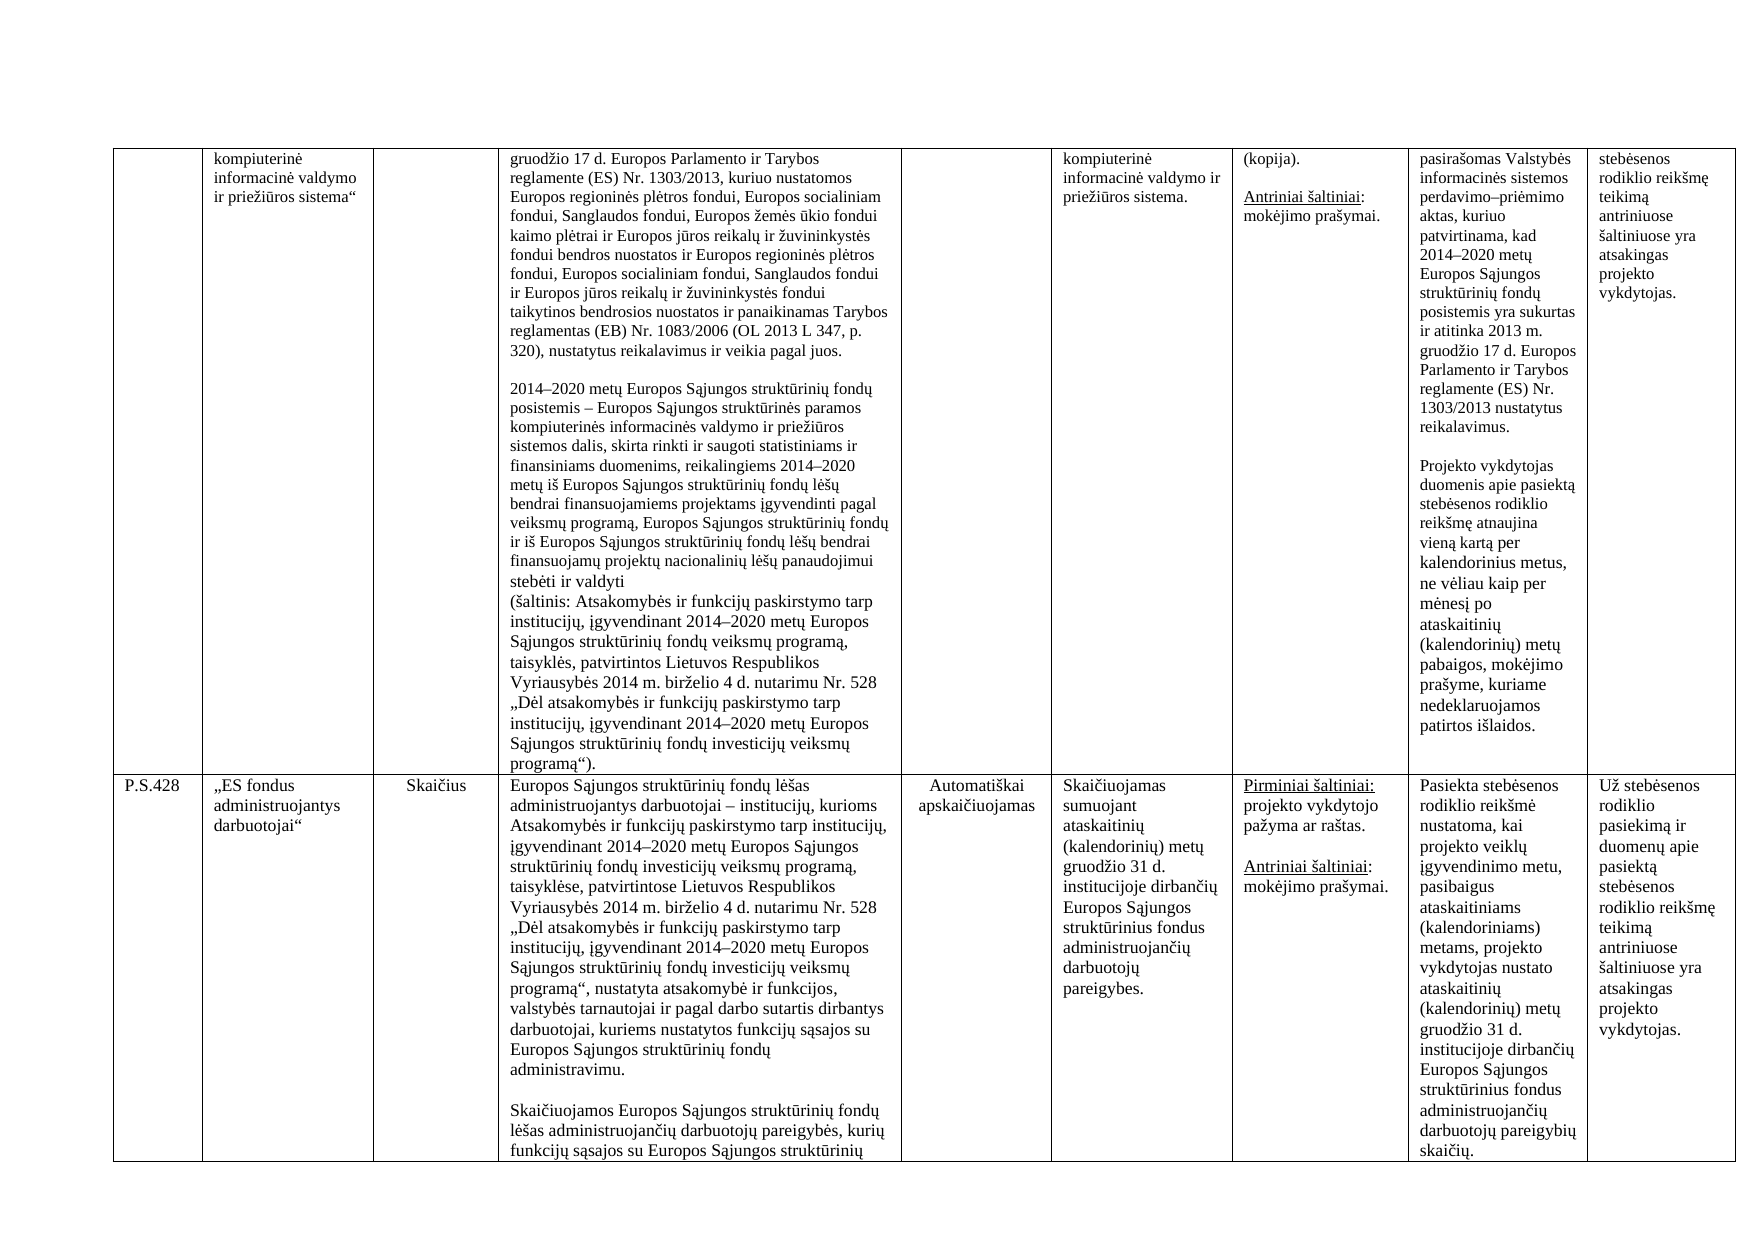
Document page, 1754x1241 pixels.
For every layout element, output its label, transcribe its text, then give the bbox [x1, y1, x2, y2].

table_cell kompiuterinė informacinė valdymo ir priežiūros sistema“ [203, 149, 373, 773]
table_cell [114, 149, 202, 773]
table_cell [374, 149, 498, 773]
table_cell „ES fondus administruojantys darbuotojai“ [203, 775, 373, 1161]
table_cell kompiuterinė informacinė valdymo ir priežiūros sistema. [1052, 149, 1232, 773]
table_cell Už stebėsenos rodiklio pasiekimą ir duomenų apie pasiektą stebėsenos rodiklio reikšmę teikimą antriniuose šaltiniuose yra atsakingas projekto vykdytojas. [1588, 775, 1735, 1161]
table_cell Pirminiai šaltiniai: projekto vykdytojo pažyma ar raštas. Antriniai šaltiniai: mokėjimo prašymai. [1233, 775, 1408, 1161]
table_cell Automatiškai apskaičiuojamas [902, 775, 1051, 1161]
table_cell stebėsenos rodiklio reikšmę teikimą antriniuose šaltiniuose yra atsakingas projekto vykdytojas. [1588, 149, 1735, 773]
table_cell Skaičiuojamas sumuojant ataskaitinių (kalendorinių) metų gruodžio 31 d. institucijoje dirbančių Europos Sąjungos struktūrinius fondus administruojančių darbuotojų pareigybes. [1052, 775, 1232, 1161]
table_cell Pasiekta stebėsenos rodiklio reikšmė nustatoma, kai projekto veiklų įgyvendinimo metu, pasibaigus ataskaitiniams (kalendoriniams) metams, projekto vykdytojas nustato ataskaitinių (kalendorinių) metų gruodžio 31 d. institucijoje dirbančių Europos Sąjungos struktūrinius fondus administruojančių darbuotojų pareigybių skaičių. [1409, 775, 1587, 1161]
table_cell pasirašomas Valstybės informacinės sistemos perdavimo–priėmimo aktas, kuriuo patvirtinama, kad 2014–2020 metų Europos Sąjungos struktūrinių fondų posistemis yra sukurtas ir atitinka 2013 m. gruodžio 17 d. Europos Parlamento ir Tarybos reglamente (ES) Nr. 1303/2013 nustatytus reikalavimus. Projekto vykdytojas duomenis apie pasiektą stebėsenos rodiklio reikšmę atnaujina vieną kartą per kalendorinius metus, ne vėliau kaip per mėnesį po ataskaitinių (kalendorinių) metų pabaigos, mokėjimo prašyme, kuriame nedeklaruojamos patirtos išlaidos. [1409, 149, 1587, 773]
table_cell [902, 149, 1051, 773]
table_cell Europos Sąjungos struktūrinių fondų lėšas administruojantys darbuotojai – institucijų, kurioms Atsakomybės ir funkcijų paskirstymo tarp institucijų, įgyvendinant 2014–2020 metų Europos Sąjungos struktūrinių fondų investicijų veiksmų programą, taisyklėse, patvirtintose Lietuvos Respublikos Vyriausybės 2014 m. birželio 4 d. nutarimu Nr. 528 „Dėl atsakomybės ir funkcijų paskirstymo tarp institucijų, įgyvendinant 2014–2020 metų Europos Sąjungos struktūrinių fondų investicijų veiksmų programą“, nustatyta atsakomybė ir funkcijos, valstybės tarnautojai ir pagal darbo sutartis dirbantys darbuotojai, kuriems nustatytos funkcijų sąsajos su Europos Sąjungos struktūrinių fondų administravimu. Skaičiuojamos Europos Sąjungos struktūrinių fondų lėšas administruojančių darbuotojų pareigybės, kurių funkcijų sąsajos su Europos Sąjungos struktūrinių [499, 775, 901, 1161]
table_cell (kopija). Antriniai šaltiniai: mokėjimo prašymai. [1233, 149, 1408, 773]
table_cell gruodžio 17 d. Europos Parlamento ir Tarybos reglamente (ES) Nr. 1303/2013, kuriuo nustatomos Europos regioninės plėtros fondui, Europos socialiniam fondui, Sanglaudos fondui, Europos žemės ūkio fondui kaimo plėtrai ir Europos jūros reikalų ir žuvininkystės fondui bendros nuostatos ir Europos regioninės plėtros fondui, Europos socialiniam fondui, Sanglaudos fondui ir Europos jūros reikalų ir žuvininkystės fondui taikytinos bendrosios nuostatos ir panaikinamas Tarybos reglamentas (EB) Nr. 1083/2006 (OL 2013 L 347, p. 320), nustatytus reikalavimus ir veikia pagal juos. 2014–2020 metų Europos Sąjungos struktūrinių fondų posistemis – Europos Sąjungos struktūrinės paramos kompiuterinės informacinės valdymo ir priežiūros sistemos dalis, skirta rinkti ir saugoti statistiniams ir finansiniams duomenims, reikalingiems 2014–2020 metų iš Europos Sąjungos struktūrinių fondų lėšų bendrai finansuojamiems projektams įgyvendinti pagal veiksmų programą, Europos Sąjungos struktūrinių fondų ir iš Europos Sąjungos struktūrinių fondų lėšų bendrai finansuojamų projektų nacionalinių lėšų panaudojimui stebėti ir valdyti (šaltinis: Atsakomybės ir funkcijų paskirstymo tarp institucijų, įgyvendinant 2014–2020 metų Europos Sąjungos struktūrinių fondų veiksmų programą, taisyklės, patvirtintos Lietuvos Respublikos Vyriausybės 2014 m. birželio 4 d. nutarimu Nr. 528 „Dėl atsakomybės ir funkcijų paskirstymo tarp institucijų, įgyvendinant 2014–2020 metų Europos Sąjungos struktūrinių fondų investicijų veiksmų programą“). [499, 149, 901, 773]
table_cell P.S.428 [114, 775, 202, 1161]
table_cell Skaičius [374, 775, 498, 1161]
